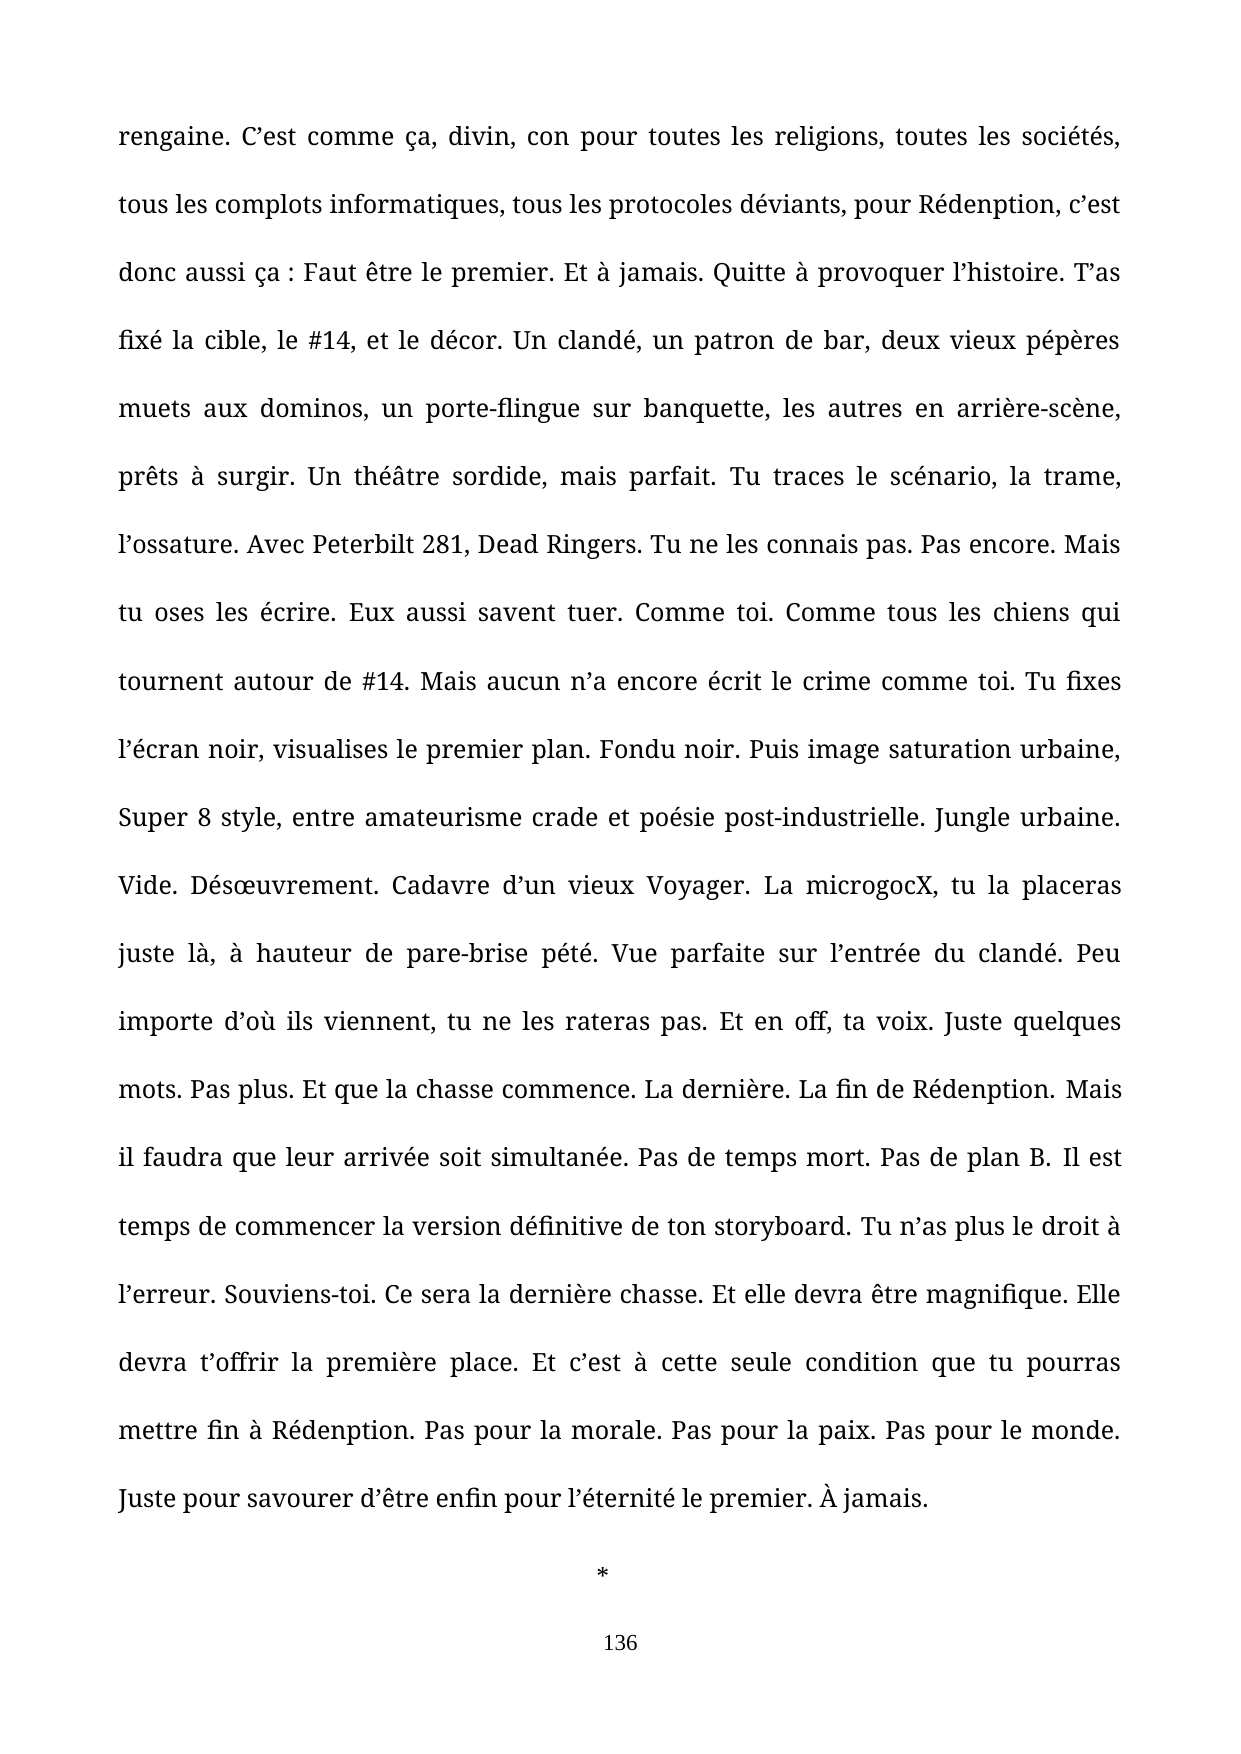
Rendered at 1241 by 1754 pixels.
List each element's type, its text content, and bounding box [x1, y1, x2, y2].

text rengaine. C’est comme ça, divin, con pour toutes les religions, toutes les sociétés, tous les complots informatiques, tous les protocoles déviants, pour Rédenption, c’est donc aussi ça : Faut être le premier. Et à jamais. Quitte à provoquer l’histoire. T’as fixé la cible, le #14, et le décor. Un clandé, un patron de bar, deux vieux pépères muets aux dominos, un porte-flingue sur banquette, les autres en arrière-scène, prêts à surgir. Un théâtre sordide, mais parfait. Tu traces le scénario, la trame, l’ossature. Avec Peterbilt 281, Dead Ringers. Tu ne les connais pas. Pas encore. Mais tu oses les écrire. Eux aussi savent tuer. Comme toi. Comme tous les chiens qui tournent autour de #14. Mais aucun n’a encore écrit le crime comme toi. Tu fixes l’écran noir, visualises le premier plan. Fondu noir. Puis image saturation urbaine, Super 8 style, entre amateurisme crade et poésie post-industrielle. Jungle urbaine. Vide. Désœuvrement. Cadavre d’un vieux Voyager. La microgocX, tu la placeras juste là, à hauteur de pare-brise pété. Vue parfaite sur l’entrée du clandé. Peu importe d’où ils viennent, tu ne les rateras pas. Et en off, ta voix. Juste quelques mots. Pas plus. Et que la chasse commence. La dernière. La fin de Rédenption. Mais il faudra que leur arrivée soit simultanée. Pas de temps mort. Pas de plan B. Il est temps de commencer la version définitive de ton storyboard. Tu n’as plus le droit à l’erreur. Souviens-toi. Ce sera la dernière chasse. Et elle devra être magnifique. Elle devra t’offrir la première place. Et c’est à cette seule condition que tu pourras mettre fin à Rédenption. Pas pour la morale. Pas pour la paix. Pas pour le monde. Juste pour savourer d’être enfin pour l’éternité le premier. À jamais. [118, 118, 1122, 1515]
text * [596, 1559, 1122, 1593]
